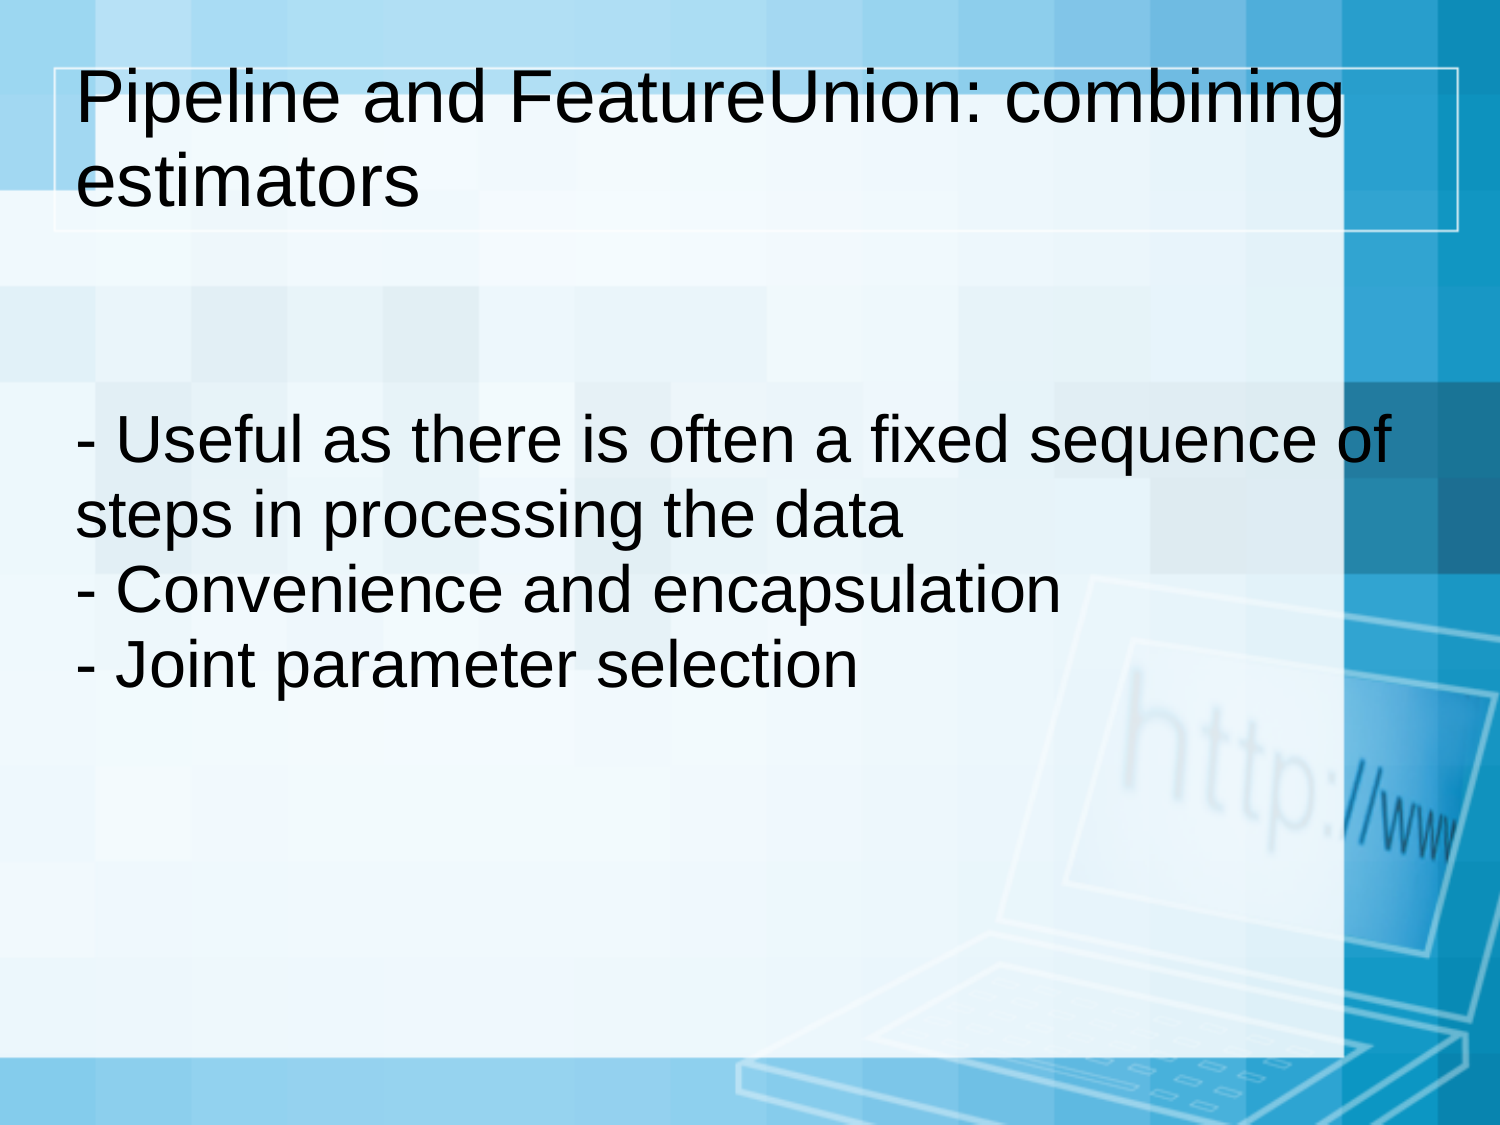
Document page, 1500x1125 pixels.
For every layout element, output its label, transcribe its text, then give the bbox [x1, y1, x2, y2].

title Pipeline and FeatureUnion: combining estimators [75, 44, 1425, 233]
subtitle - Useful as there is often a fixed sequence of steps in processing the data - Convenience and encapsulation - Joint parameter selection [75, 263, 1425, 916]
picture [0, 0, 1500, 1125]
